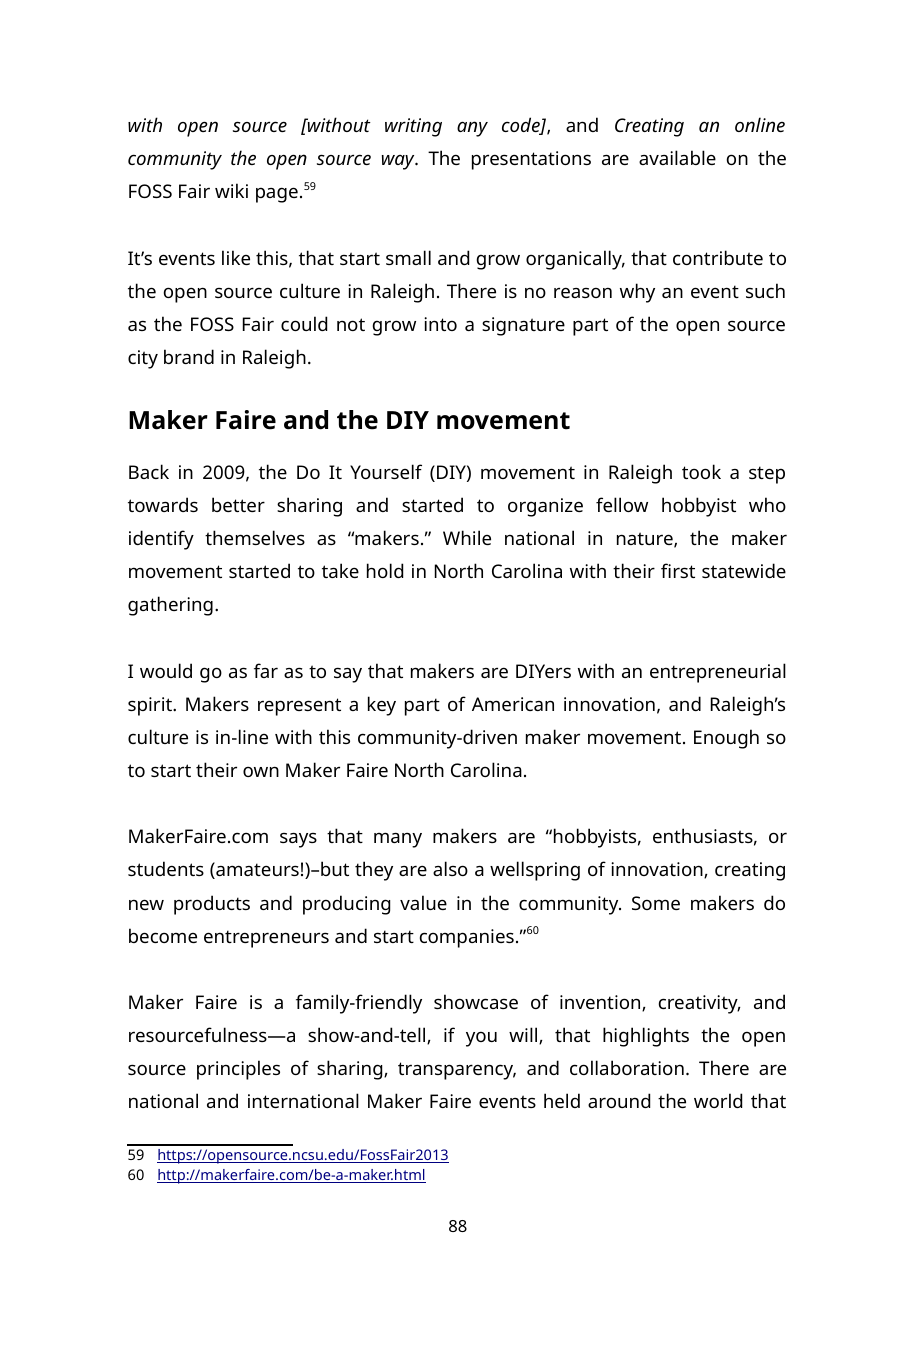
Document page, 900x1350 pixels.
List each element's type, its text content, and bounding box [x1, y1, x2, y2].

text MakerFaire.com says that many makers are “hobbyists, enthusiasts, or students (amateurs!)–but they are also a wellspring of innovation, creating new products and producing value in the community. Some makers do become entrepreneurs and start companies.” [127, 824, 787, 948]
text https://opensource.ncsu.edu/FossFair2013 [127, 1145, 787, 1165]
subtitle Maker Faire and the DIY movement [127, 402, 787, 437]
text http://makerfaire.com/be-a-maker.html [127, 1165, 787, 1185]
text with open source [without writing any code], and Creating an online community the open source way. The presentations are available on the FOSS Fair wiki page. [127, 112, 787, 204]
text Maker Faire is a family-friendly showcase of invention, creativity, and resourcefulness—a show-and-tell, if you will, that highlights the open source principles of sharing, transparency, and collaboration. There are national and international Maker Faire events held around the world that [127, 989, 787, 1114]
text Back in 2009, the Do It Yourself (DIY) movement in Raleigh took a step towards better sharing and started to organize fellow hobbyist who identify themselves as “makers.” While national in nature, the maker movement started to take hold in North Carolina with their first statewide gathering. [127, 459, 787, 617]
text I would go as far as to say that makers are DIYers with an entrepreneurial spirit. Makers represent a key part of American innovation, and Raleigh’s culture is in-line with this community-driven maker movement. Enough so to start their own Maker Faire North Carolina. [127, 658, 787, 783]
text It’s events like this, that start small and grow organically, that contribute to the open source culture in Raleigh. There is no reason why an event such as the FOSS Fair could not grow into a signature part of the open source city brand in Raleigh. [127, 245, 787, 370]
